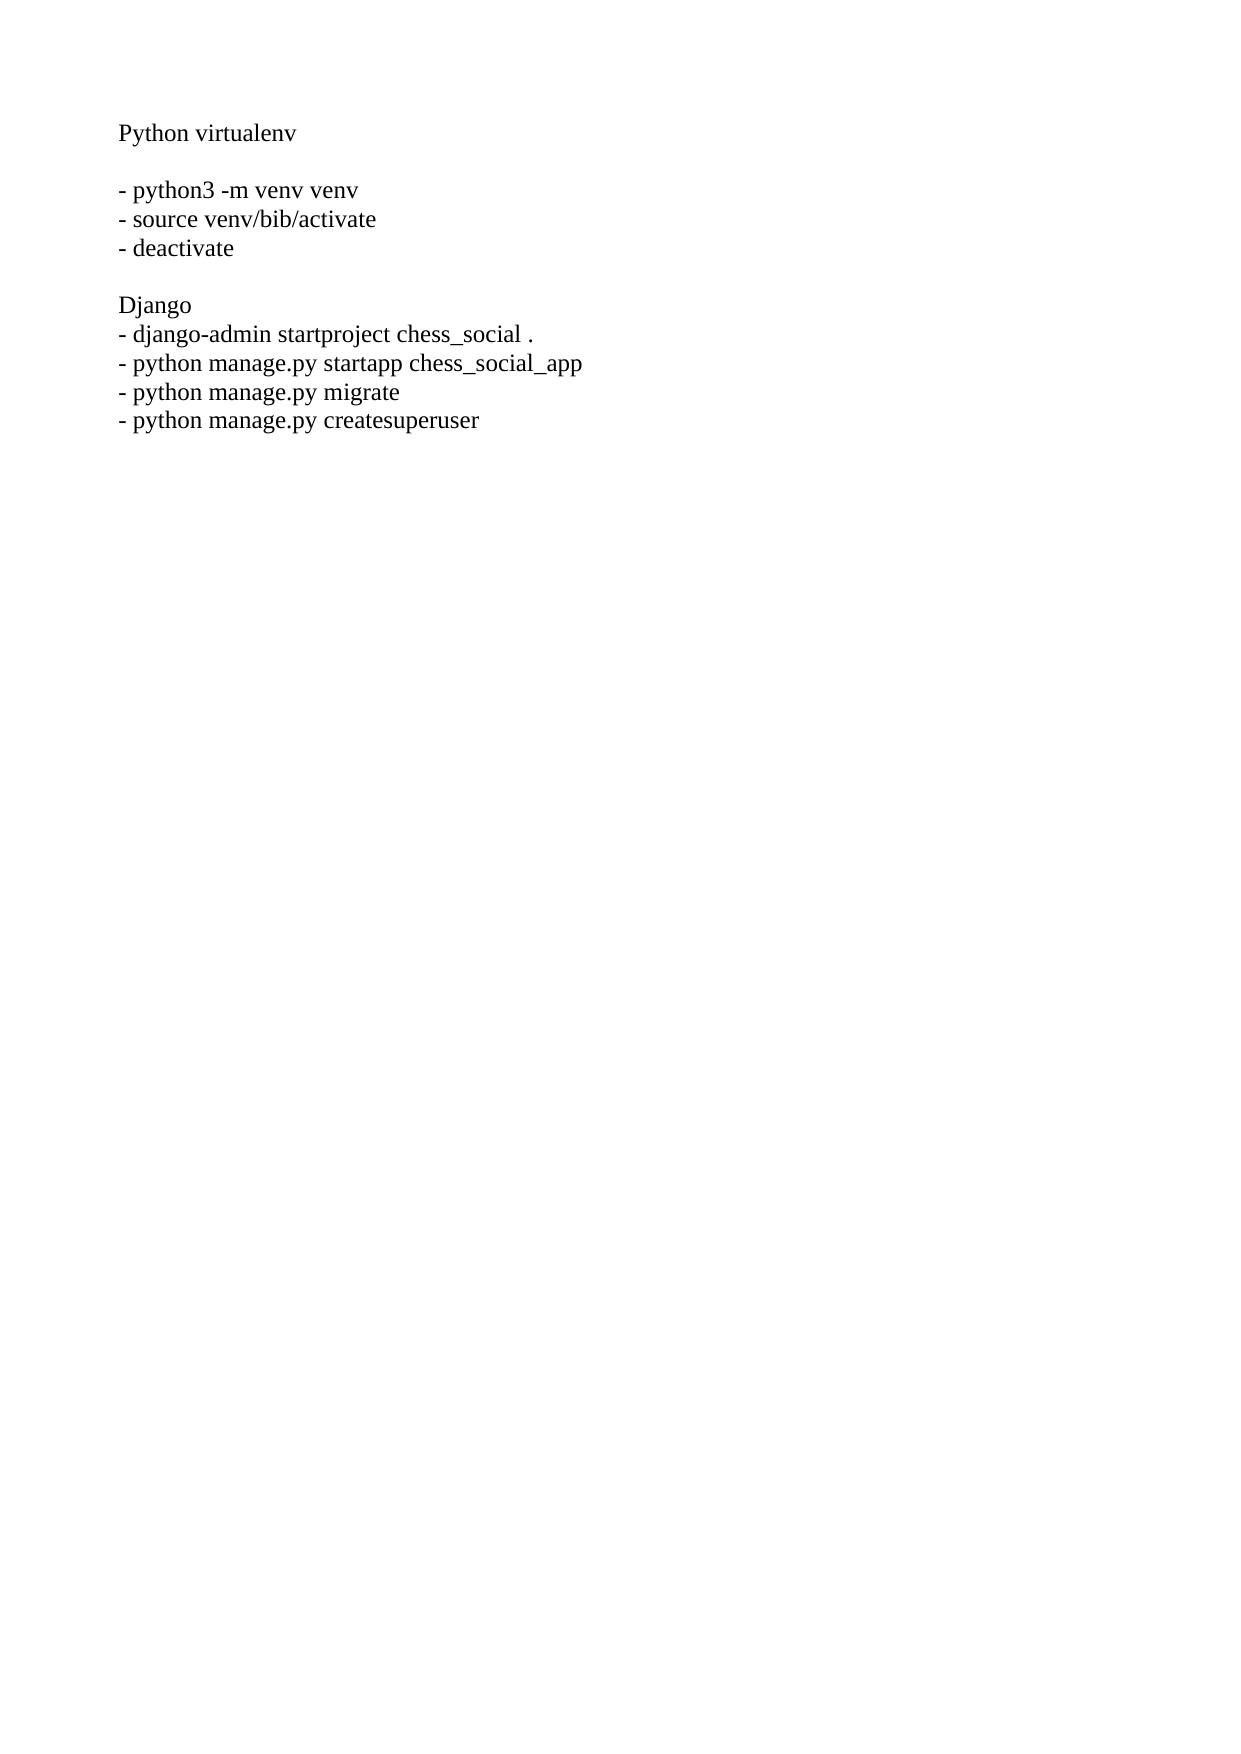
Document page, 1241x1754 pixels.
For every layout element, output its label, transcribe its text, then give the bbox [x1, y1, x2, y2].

text - python manage.py createsuperuser [118, 406, 1122, 434]
text - deactivate [118, 233, 1122, 262]
text - python3 -m venv venv [118, 176, 1122, 204]
text - python manage.py startapp chess_social_app [118, 348, 1122, 377]
text Django [118, 291, 1122, 319]
text - django-admin startproject chess_social . [118, 319, 1122, 348]
text - python manage.py migrate [118, 377, 1122, 406]
text Python virtualenv [118, 118, 1122, 147]
text - source venv/bib/activate [118, 204, 1122, 233]
